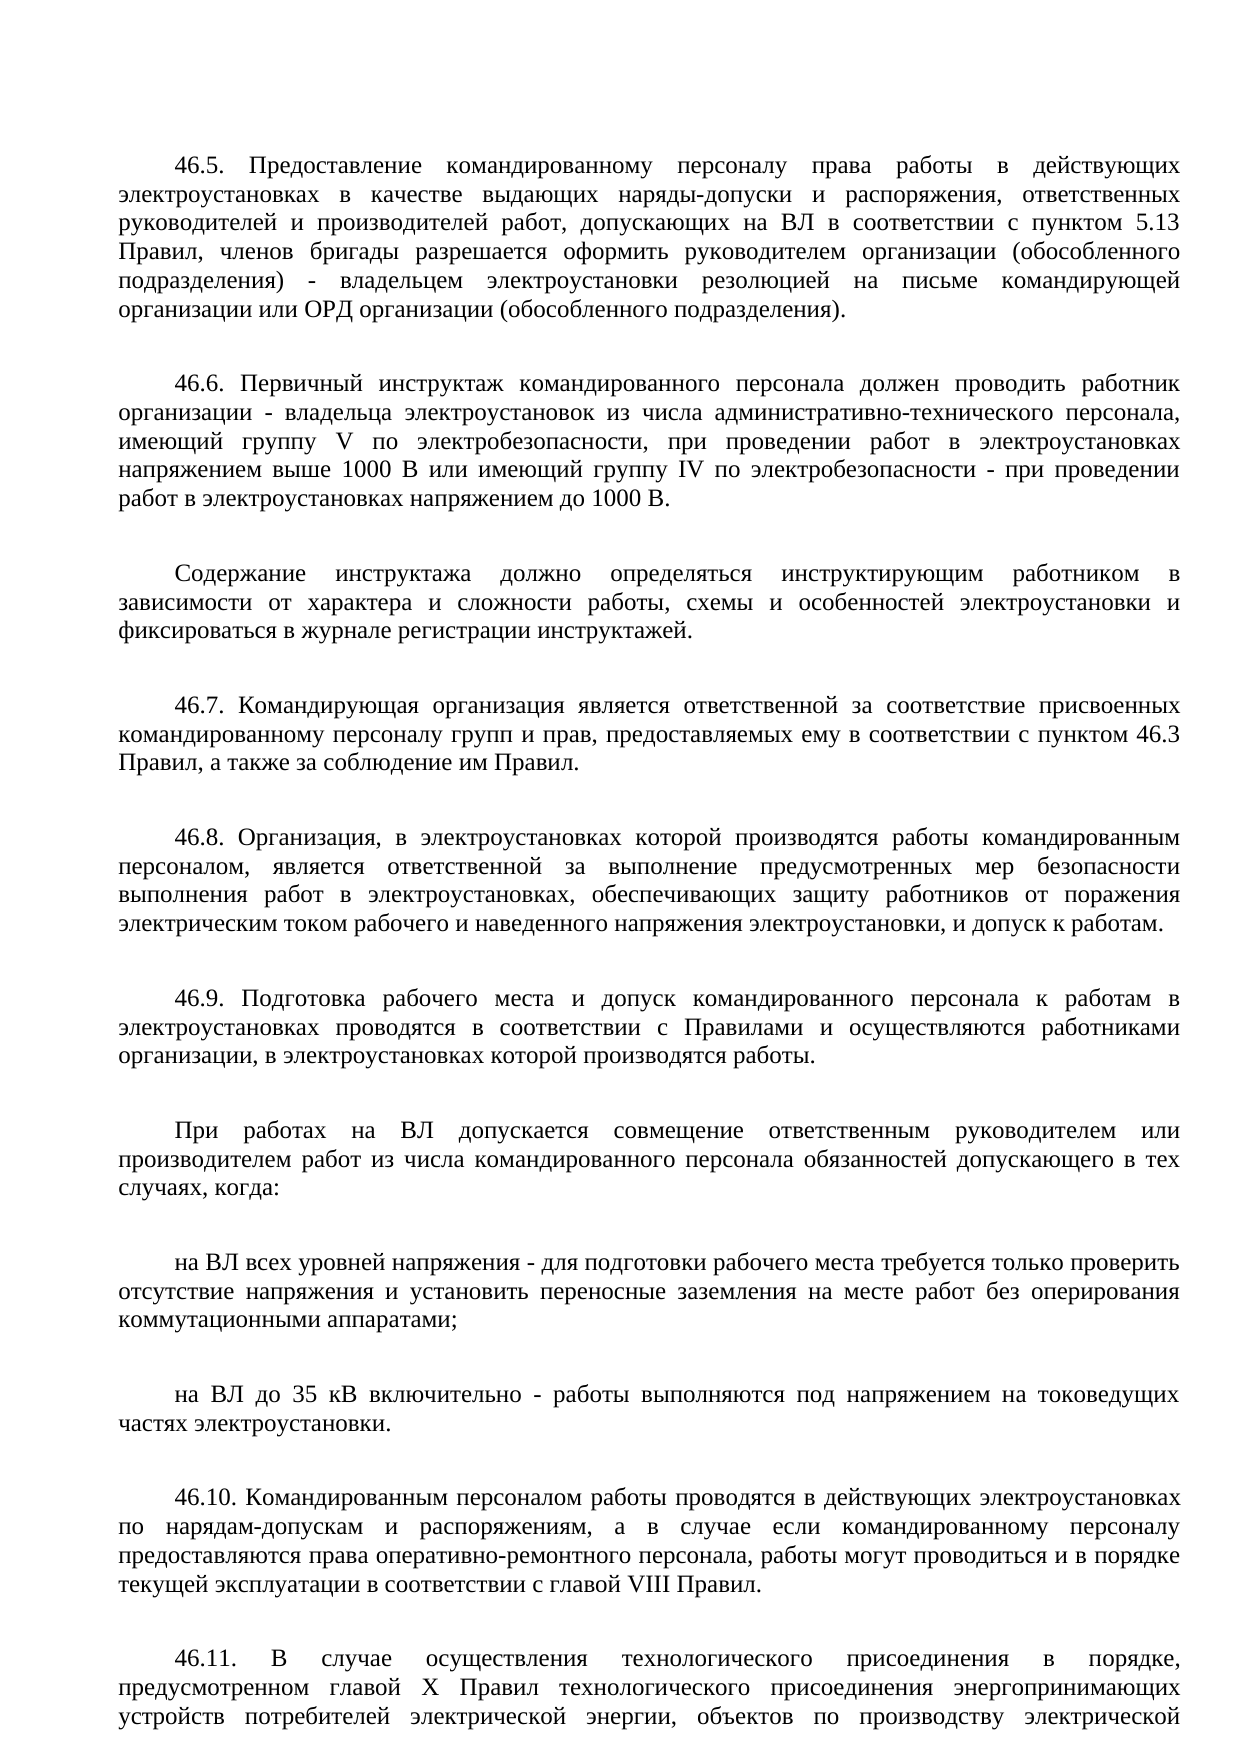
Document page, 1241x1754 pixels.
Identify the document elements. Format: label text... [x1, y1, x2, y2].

text на ВЛ до 35 кВ включительно - работы выполняются под напряжением на токоведущих частях электроустановки. [118, 1379, 1181, 1437]
text Содержание инструктажа должно определяться инструктирующим работником в зависимости от характера и сложности работы, схемы и особенностей электроустановки и фиксироваться в журнале регистрации инструктажей. [118, 558, 1181, 644]
text 46.9. Подготовка рабочего места и допуск командированного персонала к работам в электроустановках проводятся в соответствии с Правилами и осуществляются работниками организации, в электроустановках которой производятся работы. [118, 983, 1181, 1069]
text 46.11. В случае осуществления технологического присоединения в порядке, предусмотренном главой X Правил технологического присоединения энергопринимающих устройств потребителей электрической энергии, объектов по производству электрической [118, 1643, 1181, 1729]
text При работах на ВЛ допускается совмещение ответственным руководителем или производителем работ из числа командированного персонала обязанностей допускающего в тех случаях, когда: [118, 1115, 1181, 1201]
text 46.10. Командированным персоналом работы проводятся в действующих электроустановках по нарядам-допускам и распоряжениям, а в случае если командированному персоналу предоставляются права оперативно-ремонтного персонала, работы могут проводиться и в порядке текущей эксплуатации в соответствии с главой VIII Правил. [118, 1482, 1181, 1597]
text 46.7. Командирующая организация является ответственной за соответствие присвоенных командированному персоналу групп и прав, предоставляемых ему в соответствии с пунктом 46.3 Правил, а также за соблюдение им Правил. [118, 690, 1181, 776]
text 46.6. Первичный инструктаж командированного персонала должен проводить работник организации - владельца электроустановок из числа административно-технического персонала, имеющий группу V по электробезопасности, при проведении работ в электроустановках напряжением выше 1000 В или имеющий группу IV по электробезопасности - при проведении работ в электроустановках напряжением до 1000 В. [118, 368, 1181, 512]
text на ВЛ всех уровней напряжения - для подготовки рабочего места требуется только проверить отсутствие напряжения и установить переносные заземления на месте работ без оперирования коммутационными аппаратами; [118, 1247, 1181, 1333]
text 46.8. Организация, в электроустановках которой производятся работы командированным персоналом, является ответственной за выполнение предусмотренных мер безопасности выполнения работ в электроустановках, обеспечивающих защиту работников от поражения электрическим током рабочего и наведенного напряжения электроустановки, и допуск к работам. [118, 822, 1181, 937]
text 46.5. Предоставление командированному персоналу права работы в действующих электроустановках в качестве выдающих наряды-допуски и распоряжения, ответственных руководителей и производителей работ, допускающих на ВЛ в соответствии с пунктом 5.13 Правил, членов бригады разрешается оформить руководителем организации (обособленного подразделения) - владельцем электроустановки резолюцией на письме командирующей организации или ОРД организации (обособленного подразделения). [118, 150, 1181, 322]
